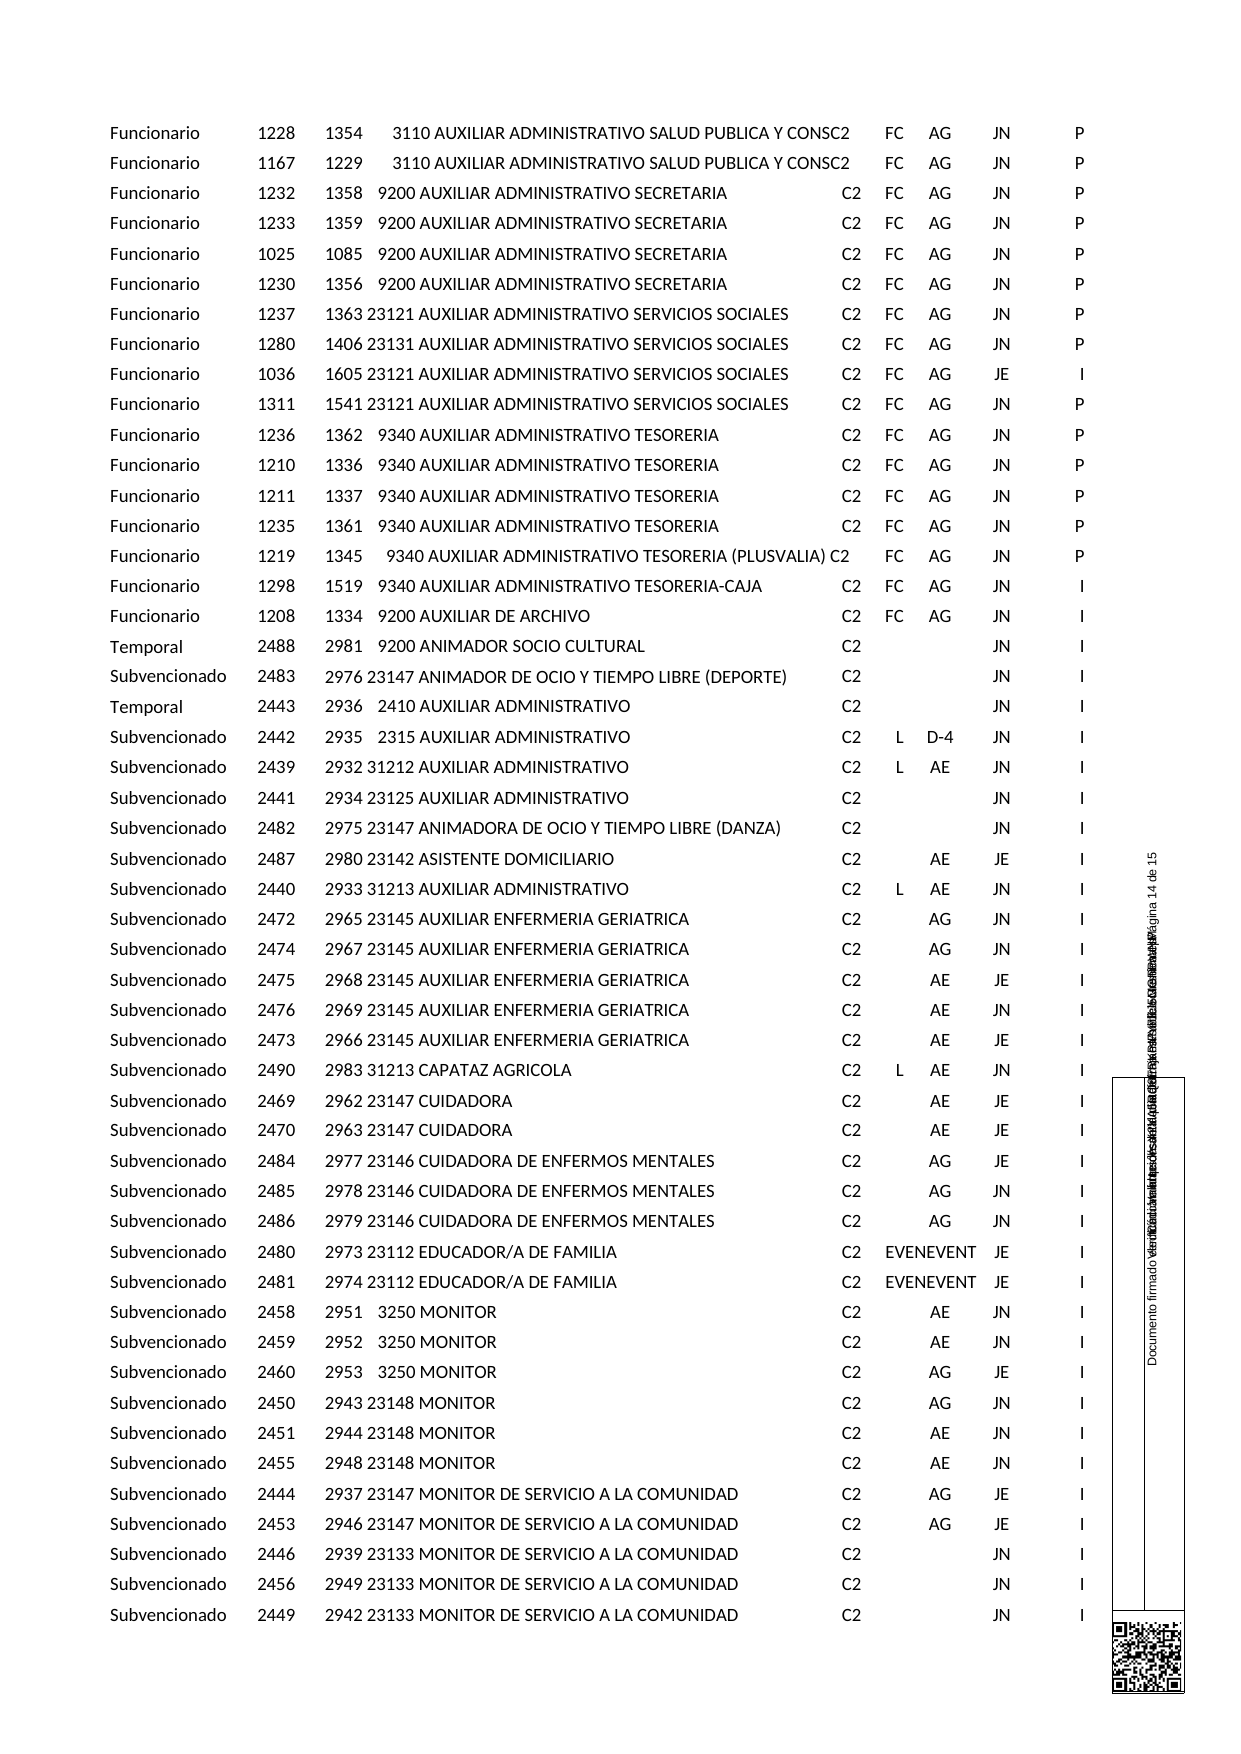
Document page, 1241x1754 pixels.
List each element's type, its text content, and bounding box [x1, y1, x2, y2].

table_cell AG [904, 601, 976, 632]
table_cell Funcionario [79, 299, 242, 329]
table_cell AG [904, 1358, 976, 1388]
table_cell AE [904, 964, 976, 995]
table_cell FC [861, 420, 903, 450]
table_cell Funcionario [79, 238, 242, 269]
table_cell P [1027, 511, 1091, 541]
table_cell 1233 [242, 208, 310, 238]
table_header FC [861, 100, 903, 148]
table_cell C2 [813, 299, 861, 329]
table_cell FC [861, 450, 903, 480]
table_cell I [1027, 1206, 1091, 1236]
table_cell 2953 3250 MONITOR [310, 1358, 813, 1388]
table_cell I [1027, 753, 1091, 783]
table_cell I [1027, 359, 1091, 390]
table_cell Subvencionado [79, 1176, 242, 1206]
table_cell JN [976, 1388, 1027, 1418]
table_cell 2459 [242, 1328, 310, 1357]
table_cell AG [904, 299, 976, 329]
table_cell P [1027, 480, 1091, 511]
table_cell 1210 [242, 450, 310, 480]
table_cell Subvencionado [79, 783, 242, 813]
table_cell I [1027, 1115, 1091, 1146]
table_cell Subvencionado [79, 904, 242, 934]
table_cell Subvencionado [79, 1267, 242, 1297]
table_cell JN [976, 480, 1027, 511]
table_cell I [1027, 783, 1091, 813]
table_cell 2456 [242, 1570, 310, 1600]
table_cell P [1027, 541, 1091, 571]
table_cell 2933 31213 AUXILIAR ADMINISTRATIVO [310, 874, 813, 904]
table_cell AG [904, 390, 976, 420]
table_cell Subvencionado [79, 1206, 242, 1236]
table_cell 2966 23145 AUXILIAR ENFERMERIA GERIATRICA [310, 1025, 813, 1055]
table_cell 1363 23121 AUXILIAR ADMINISTRATIVO SERVICIOS SOCIALES [310, 299, 813, 329]
table_cell 1025 [242, 238, 310, 269]
table_cell P [1027, 269, 1091, 299]
table_header Funcionario [79, 100, 242, 148]
table_cell JN [976, 1570, 1027, 1600]
table_cell AG [904, 1176, 976, 1206]
table_cell I [1027, 1025, 1091, 1055]
table_cell 2975 23147 ANIMADORA DE OCIO Y TIEMPO LIBRE (DANZA) [310, 813, 813, 843]
table_cell Funcionario [79, 269, 242, 299]
table_cell 2440 [242, 874, 310, 904]
table_cell JN [976, 450, 1027, 480]
table_cell C2 [813, 783, 861, 813]
table_cell Funcionario [79, 511, 242, 541]
table_cell C2 [813, 904, 861, 934]
table_cell AE [904, 1055, 976, 1085]
table_cell AG [904, 178, 976, 208]
table_cell Funcionario [79, 450, 242, 480]
table_cell 1219 [242, 541, 310, 571]
table_header P [1027, 100, 1091, 148]
table_cell 2475 [242, 964, 310, 995]
table_cell C2 [813, 874, 861, 904]
table_cell Subvencionado [79, 1388, 242, 1418]
table_cell Funcionario [79, 208, 242, 238]
table_cell I [1027, 1600, 1091, 1630]
table_cell FC [861, 511, 903, 541]
table_cell FC [861, 541, 903, 571]
table_cell I [1027, 662, 1091, 692]
table_cell 2939 23133 MONITOR DE SERVICIO A LA COMUNIDAD [310, 1539, 813, 1570]
table_cell 1361 9340 AUXILIAR ADMINISTRATIVO TESORERIA [310, 511, 813, 541]
table_cell [861, 1085, 903, 1115]
table_cell C2 [813, 1479, 861, 1509]
table_cell JN [976, 1176, 1027, 1206]
table_cell 1236 [242, 420, 310, 450]
table_cell Subvencionado [79, 995, 242, 1025]
table_cell Subvencionado [79, 1115, 242, 1146]
table_cell C2 [813, 1298, 861, 1327]
table_cell JN [976, 995, 1027, 1025]
table_cell [861, 1479, 903, 1509]
table_cell 2967 23145 AUXILIAR ENFERMERIA GERIATRICA [310, 934, 813, 964]
table_cell I [1027, 693, 1091, 722]
table_cell 2470 [242, 1115, 310, 1146]
table_cell [861, 783, 903, 813]
table_cell Subvencionado [79, 723, 242, 753]
table_cell AE [904, 1115, 976, 1146]
table_cell [861, 1358, 903, 1388]
table_cell I [1027, 1358, 1091, 1388]
table_cell JN [976, 299, 1027, 329]
table_cell 2439 [242, 753, 310, 783]
table_cell Subvencionado [79, 1055, 242, 1085]
table_cell [861, 934, 903, 964]
table_cell JE [976, 1358, 1027, 1388]
table_cell JN [976, 1328, 1027, 1357]
table_cell Subvencionado [79, 1539, 242, 1570]
table_cell JN [976, 934, 1027, 964]
table_cell JN [976, 813, 1027, 843]
table_cell Funcionario [79, 571, 242, 601]
table_cell P [1027, 329, 1091, 359]
table_cell 2480 [242, 1236, 310, 1267]
table_cell C2 [813, 511, 861, 541]
table_cell I [1027, 723, 1091, 753]
table_cell AE [904, 1448, 976, 1479]
table_cell FC [861, 571, 903, 601]
table_cell 1229 3110 AUXILIAR ADMINISTRATIVO SALUD PUBLICA Y CONSC2 [310, 148, 861, 178]
table_cell I [1027, 1570, 1091, 1600]
table_cell Funcionario [79, 480, 242, 511]
table_cell Subvencionado [79, 934, 242, 964]
table_cell P [1027, 238, 1091, 269]
table_cell 2973 23112 EDUCADOR/A DE FAMILIA [310, 1236, 813, 1267]
table_cell [904, 783, 976, 813]
table_cell [861, 1418, 903, 1448]
table_cell AE [904, 1418, 976, 1448]
table_cell 2482 [242, 813, 310, 843]
table_cell I [1027, 1479, 1091, 1509]
table_cell C2 [813, 178, 861, 208]
table_cell [861, 632, 903, 662]
table_cell 2981 9200 ANIMADOR SOCIO CULTURAL [310, 632, 813, 662]
table_cell Subvencionado [79, 1600, 242, 1630]
table_cell AE [904, 843, 976, 874]
table_cell C2 [813, 238, 861, 269]
table_cell 1036 [242, 359, 310, 390]
table_cell C2 [813, 1085, 861, 1115]
table_cell JN [976, 601, 1027, 632]
table_cell FC [861, 208, 903, 238]
table_cell JN [976, 904, 1027, 934]
table_cell I [1027, 874, 1091, 904]
table_cell 1336 9340 AUXILIAR ADMINISTRATIVO TESORERIA [310, 450, 813, 480]
table_cell AG [904, 359, 976, 390]
table_cell Subvencionado [79, 1509, 242, 1539]
table_cell Subvencionado [79, 1328, 242, 1357]
table_cell 1406 23131 AUXILIAR ADMINISTRATIVO SERVICIOS SOCIALES [310, 329, 813, 359]
table_cell FC [861, 480, 903, 511]
table_cell 2969 23145 AUXILIAR ENFERMERIA GERIATRICA [310, 995, 813, 1025]
table_cell C2 [813, 1418, 861, 1448]
table_cell JE [976, 1267, 1027, 1297]
table_cell 2976 23147 ANIMADOR DE OCIO Y TIEMPO LIBRE (DEPORTE) [310, 662, 813, 692]
table_cell C2 [813, 208, 861, 238]
table_cell 2481 [242, 1267, 310, 1297]
table_cell C2 [813, 1509, 861, 1539]
table_cell C2 [813, 753, 861, 783]
table_cell 2486 [242, 1206, 310, 1236]
table_cell I [1027, 843, 1091, 874]
table_cell AG [904, 329, 976, 359]
table_cell JN [976, 148, 1027, 178]
table_cell 2952 3250 MONITOR [310, 1328, 813, 1357]
table_cell 2963 23147 CUIDADORA [310, 1115, 813, 1146]
table_cell JN [976, 571, 1027, 601]
table_cell C2 [813, 1055, 861, 1085]
table_cell 1345 9340 AUXILIAR ADMINISTRATIVO TESORERIA (PLUSVALIA) C2 [310, 541, 861, 571]
table_cell AG [904, 238, 976, 269]
table_cell EVENEVENT [861, 1236, 976, 1267]
table_cell 1232 [242, 178, 310, 208]
table_cell C2 [813, 1206, 861, 1236]
table_cell 1519 9340 AUXILIAR ADMINISTRATIVO TESORERIA-CAJA [310, 571, 813, 601]
table_cell JE [976, 1479, 1027, 1509]
table_cell D-4 [904, 723, 976, 753]
table_cell 2473 [242, 1025, 310, 1055]
table_cell JE [976, 964, 1027, 995]
table_cell L [861, 874, 903, 904]
table_cell [904, 693, 976, 722]
table_cell I [1027, 995, 1091, 1025]
table_cell JN [976, 269, 1027, 299]
table_cell I [1027, 813, 1091, 843]
table_cell [861, 1539, 903, 1570]
table_cell FC [861, 269, 903, 299]
table_cell Temporal [79, 693, 242, 722]
table_cell JN [976, 693, 1027, 722]
table_cell AG [904, 934, 976, 964]
table_cell [861, 1570, 903, 1600]
table_cell [861, 1146, 903, 1176]
table_cell 1167 [242, 148, 310, 178]
table_cell JE [976, 843, 1027, 874]
table_cell 1298 [242, 571, 310, 601]
table_cell [861, 1600, 903, 1630]
table_cell FC [861, 359, 903, 390]
table_cell 2446 [242, 1539, 310, 1570]
table_cell 2942 23133 MONITOR DE SERVICIO A LA COMUNIDAD [310, 1600, 813, 1630]
table_cell Subvencionado [79, 813, 242, 843]
table_cell 1359 9200 AUXILIAR ADMINISTRATIVO SECRETARIA [310, 208, 813, 238]
table_cell 2472 [242, 904, 310, 934]
table_cell Subvencionado [79, 1479, 242, 1509]
table_cell [861, 662, 903, 692]
table_cell [861, 693, 903, 722]
table_cell 1208 [242, 601, 310, 632]
table_cell JN [976, 874, 1027, 904]
table_cell C2 [813, 843, 861, 874]
table_cell I [1027, 1328, 1091, 1357]
table_cell Subvencionado [79, 874, 242, 904]
table_cell EVENEVENT [861, 1267, 976, 1297]
table_cell C2 [813, 934, 861, 964]
table_cell C2 [813, 1358, 861, 1388]
table_cell AG [904, 148, 976, 178]
table_cell [904, 1570, 976, 1600]
table_cell C2 [813, 420, 861, 450]
table_cell 2469 [242, 1085, 310, 1115]
table_cell 2488 [242, 632, 310, 662]
table_cell AG [904, 269, 976, 299]
table_cell C2 [813, 693, 861, 722]
table_cell 2474 [242, 934, 310, 964]
table_cell [861, 1448, 903, 1479]
table_cell 2453 [242, 1509, 310, 1539]
table_cell I [1027, 904, 1091, 934]
table_cell I [1027, 934, 1091, 964]
picture [1113, 1622, 1182, 1691]
table_cell AE [904, 995, 976, 1025]
table_cell I [1027, 601, 1091, 632]
table_cell JE [976, 1236, 1027, 1267]
table_cell P [1027, 208, 1091, 238]
table_cell JN [976, 783, 1027, 813]
table_cell 1311 [242, 390, 310, 420]
table_cell 2977 23146 CUIDADORA DE ENFERMOS MENTALES [310, 1146, 813, 1176]
table_cell Subvencionado [79, 843, 242, 874]
table_cell 2935 2315 AUXILIAR ADMINISTRATIVO [310, 723, 813, 753]
table_cell 2978 23146 CUIDADORA DE ENFERMOS MENTALES [310, 1176, 813, 1206]
table_cell JN [976, 511, 1027, 541]
table_cell 1337 9340 AUXILIAR ADMINISTRATIVO TESORERIA [310, 480, 813, 511]
table_cell Funcionario [79, 359, 242, 390]
table_cell 2458 [242, 1298, 310, 1327]
table_cell 2451 [242, 1418, 310, 1448]
table_cell 2441 [242, 783, 310, 813]
table_cell AE [904, 1085, 976, 1115]
table_cell C2 [813, 1115, 861, 1146]
table_cell [861, 1206, 903, 1236]
table_cell JN [976, 1206, 1027, 1236]
table_cell JN [976, 662, 1027, 692]
table_cell C2 [813, 813, 861, 843]
table_header 1354 3110 AUXILIAR ADMINISTRATIVO SALUD PUBLICA Y CONSC2 [310, 100, 861, 148]
table_cell Subvencionado [79, 1570, 242, 1600]
table_cell I [1027, 1418, 1091, 1448]
table_cell C2 [813, 1176, 861, 1206]
table_cell 2444 [242, 1479, 310, 1509]
table_cell [861, 964, 903, 995]
table_cell [861, 1328, 903, 1357]
table_cell 2484 [242, 1146, 310, 1176]
table_cell 1362 9340 AUXILIAR ADMINISTRATIVO TESORERIA [310, 420, 813, 450]
table_cell 2487 [242, 843, 310, 874]
table_cell C2 [813, 964, 861, 995]
table_cell Subvencionado [79, 753, 242, 783]
table_cell Subvencionado [79, 964, 242, 995]
table_cell JE [976, 1509, 1027, 1539]
table_cell C2 [813, 450, 861, 480]
table_cell AG [904, 904, 976, 934]
table_cell [861, 843, 903, 874]
table_cell AG [904, 571, 976, 601]
table_cell 2949 23133 MONITOR DE SERVICIO A LA COMUNIDAD [310, 1570, 813, 1600]
table_cell Subvencionado [79, 662, 242, 692]
table_cell C2 [813, 1539, 861, 1570]
table_cell AG [904, 208, 976, 238]
table_cell I [1027, 1055, 1091, 1085]
table_cell JN [976, 208, 1027, 238]
table_cell 2937 23147 MONITOR DE SERVICIO A LA COMUNIDAD [310, 1479, 813, 1509]
table_cell P [1027, 148, 1091, 178]
table_cell JN [976, 1539, 1027, 1570]
table_cell JN [976, 723, 1027, 753]
table_header JN [976, 100, 1027, 148]
table_cell AG [904, 420, 976, 450]
table_cell 2442 [242, 723, 310, 753]
table_cell JE [976, 1115, 1027, 1146]
table_cell C2 [813, 1388, 861, 1418]
table_cell 2483 [242, 662, 310, 692]
table_cell 2948 23148 MONITOR [310, 1448, 813, 1479]
table_cell I [1027, 1146, 1091, 1176]
table_cell C2 [813, 995, 861, 1025]
table_cell JN [976, 541, 1027, 571]
table_cell 2934 23125 AUXILIAR ADMINISTRATIVO [310, 783, 813, 813]
table_cell [904, 813, 976, 843]
table_cell Subvencionado [79, 1418, 242, 1448]
table_cell Funcionario [79, 148, 242, 178]
table_cell L [861, 753, 903, 783]
table_cell 1085 9200 AUXILIAR ADMINISTRATIVO SECRETARIA [310, 238, 813, 269]
table_cell C2 [813, 632, 861, 662]
table_cell Funcionario [79, 178, 242, 208]
table_cell FC [861, 299, 903, 329]
table_cell C2 [813, 1600, 861, 1630]
table_cell AE [904, 874, 976, 904]
table_cell C2 [813, 1448, 861, 1479]
table_cell C2 [813, 662, 861, 692]
table_cell L [861, 1055, 903, 1085]
table_cell C2 [813, 359, 861, 390]
table_cell 2962 23147 CUIDADORA [310, 1085, 813, 1115]
table_cell I [1027, 1539, 1091, 1570]
table_cell 2946 23147 MONITOR DE SERVICIO A LA COMUNIDAD [310, 1509, 813, 1539]
table_cell C2 [813, 329, 861, 359]
table_cell JE [976, 1085, 1027, 1115]
table_cell I [1027, 1176, 1091, 1206]
table_cell I [1027, 1236, 1091, 1267]
table_cell [861, 1509, 903, 1539]
table_cell C2 [813, 1025, 861, 1055]
table_cell C2 [813, 1328, 861, 1357]
table_cell [861, 1388, 903, 1418]
table_cell JN [976, 1418, 1027, 1448]
table_cell FC [861, 178, 903, 208]
table_cell [904, 1539, 976, 1570]
table_cell [904, 662, 976, 692]
table_cell P [1027, 450, 1091, 480]
table_cell I [1027, 1267, 1091, 1297]
table_cell 2455 [242, 1448, 310, 1479]
table_cell JN [976, 632, 1027, 662]
table_cell [861, 904, 903, 934]
table_cell Funcionario [79, 541, 242, 571]
table_cell 1358 9200 AUXILIAR ADMINISTRATIVO SECRETARIA [310, 178, 813, 208]
table_cell Funcionario [79, 329, 242, 359]
table_cell FC [861, 238, 903, 269]
table_cell JE [976, 1146, 1027, 1176]
table_cell [861, 1298, 903, 1327]
table_cell Subvencionado [79, 1298, 242, 1327]
table_cell [861, 813, 903, 843]
table_cell 2449 [242, 1600, 310, 1630]
table_cell Subvencionado [79, 1085, 242, 1115]
table_cell C2 [813, 480, 861, 511]
table_cell P [1027, 299, 1091, 329]
table_cell Subvencionado [79, 1025, 242, 1055]
table_cell C2 [813, 723, 861, 753]
table_cell 2460 [242, 1358, 310, 1388]
table_cell C2 [813, 1146, 861, 1176]
table_cell [861, 1025, 903, 1055]
table_cell Funcionario [79, 420, 242, 450]
table_cell L [861, 723, 903, 753]
table_cell [904, 1600, 976, 1630]
table_cell 1605 23121 AUXILIAR ADMINISTRATIVO SERVICIOS SOCIALES [310, 359, 813, 390]
table_cell FC [861, 329, 903, 359]
table_cell AE [904, 1025, 976, 1055]
table_cell I [1027, 632, 1091, 662]
table_cell JN [976, 1600, 1027, 1630]
table_cell 2443 [242, 693, 310, 722]
table_header AG [904, 100, 976, 148]
table_cell 2936 2410 AUXILIAR ADMINISTRATIVO [310, 693, 813, 722]
table_cell Subvencionado [79, 1146, 242, 1176]
table_cell 2965 23145 AUXILIAR ENFERMERIA GERIATRICA [310, 904, 813, 934]
table_cell Funcionario [79, 390, 242, 420]
table_cell AG [904, 511, 976, 541]
table_cell AG [904, 1509, 976, 1539]
table_cell JN [976, 329, 1027, 359]
table_cell C2 [813, 269, 861, 299]
table_cell I [1027, 964, 1091, 995]
table_cell 2476 [242, 995, 310, 1025]
table_cell Funcionario [79, 601, 242, 632]
table_cell I [1027, 1509, 1091, 1539]
table_cell Subvencionado [79, 1358, 242, 1388]
table_cell I [1027, 1388, 1091, 1418]
table_cell FC [861, 390, 903, 420]
table_cell AE [904, 1298, 976, 1327]
table_cell I [1027, 1085, 1091, 1115]
table_cell 1211 [242, 480, 310, 511]
table_cell AG [904, 1479, 976, 1509]
table_cell JN [976, 1298, 1027, 1327]
table_cell 2490 [242, 1055, 310, 1085]
table_cell FC [861, 601, 903, 632]
table_cell I [1027, 571, 1091, 601]
table_cell 2450 [242, 1388, 310, 1418]
table_cell 2932 31212 AUXILIAR ADMINISTRATIVO [310, 753, 813, 783]
table_cell JN [976, 753, 1027, 783]
table_cell AG [904, 1206, 976, 1236]
table_cell AG [904, 1388, 976, 1418]
table_cell JN [976, 390, 1027, 420]
table_cell 2980 23142 ASISTENTE DOMICILIARIO [310, 843, 813, 874]
table_cell 1280 [242, 329, 310, 359]
table_cell 2951 3250 MONITOR [310, 1298, 813, 1327]
table_cell 2974 23112 EDUCADOR/A DE FAMILIA [310, 1267, 813, 1297]
table_cell 1334 9200 AUXILIAR DE ARCHIVO [310, 601, 813, 632]
table_cell JN [976, 420, 1027, 450]
table_cell Temporal [79, 632, 242, 662]
table_cell [861, 1115, 903, 1146]
table_cell P [1027, 178, 1091, 208]
table_cell C2 [813, 390, 861, 420]
table_cell AE [904, 1328, 976, 1357]
table_cell C2 [813, 1267, 861, 1297]
table_cell FC [861, 148, 903, 178]
table_cell [904, 632, 976, 662]
table_cell 2944 23148 MONITOR [310, 1418, 813, 1448]
table_cell 1356 9200 AUXILIAR ADMINISTRATIVO SECRETARIA [310, 269, 813, 299]
table_cell P [1027, 420, 1091, 450]
table_cell C2 [813, 1236, 861, 1267]
table_cell I [1027, 1298, 1091, 1327]
table_cell AG [904, 541, 976, 571]
table_cell 1230 [242, 269, 310, 299]
table_cell 2979 23146 CUIDADORA DE ENFERMOS MENTALES [310, 1206, 813, 1236]
table_cell AG [904, 1146, 976, 1176]
table_cell JN [976, 238, 1027, 269]
table_cell JE [976, 1025, 1027, 1055]
table_cell 1235 [242, 511, 310, 541]
table_cell [861, 1176, 903, 1206]
table_cell 2968 23145 AUXILIAR ENFERMERIA GERIATRICA [310, 964, 813, 995]
table_cell 1541 23121 AUXILIAR ADMINISTRATIVO SERVICIOS SOCIALES [310, 390, 813, 420]
table_cell 1237 [242, 299, 310, 329]
table_cell JN [976, 1055, 1027, 1085]
table_cell JN [976, 178, 1027, 208]
table_cell JE [976, 359, 1027, 390]
table_header 1228 [242, 100, 310, 148]
table_cell JN [976, 1448, 1027, 1479]
table_cell 2485 [242, 1176, 310, 1206]
table_cell AE [904, 753, 976, 783]
table_cell Subvencionado [79, 1448, 242, 1479]
table_cell C2 [813, 601, 861, 632]
table_cell C2 [813, 1570, 861, 1600]
table_cell AG [904, 480, 976, 511]
table_cell P [1027, 390, 1091, 420]
table_cell 2983 31213 CAPATAZ AGRICOLA [310, 1055, 813, 1085]
table_cell C2 [813, 571, 861, 601]
table_cell I [1027, 1448, 1091, 1479]
table_cell AG [904, 450, 976, 480]
table_cell [861, 995, 903, 1025]
table_cell 2943 23148 MONITOR [310, 1388, 813, 1418]
table_cell Subvencionado [79, 1236, 242, 1267]
